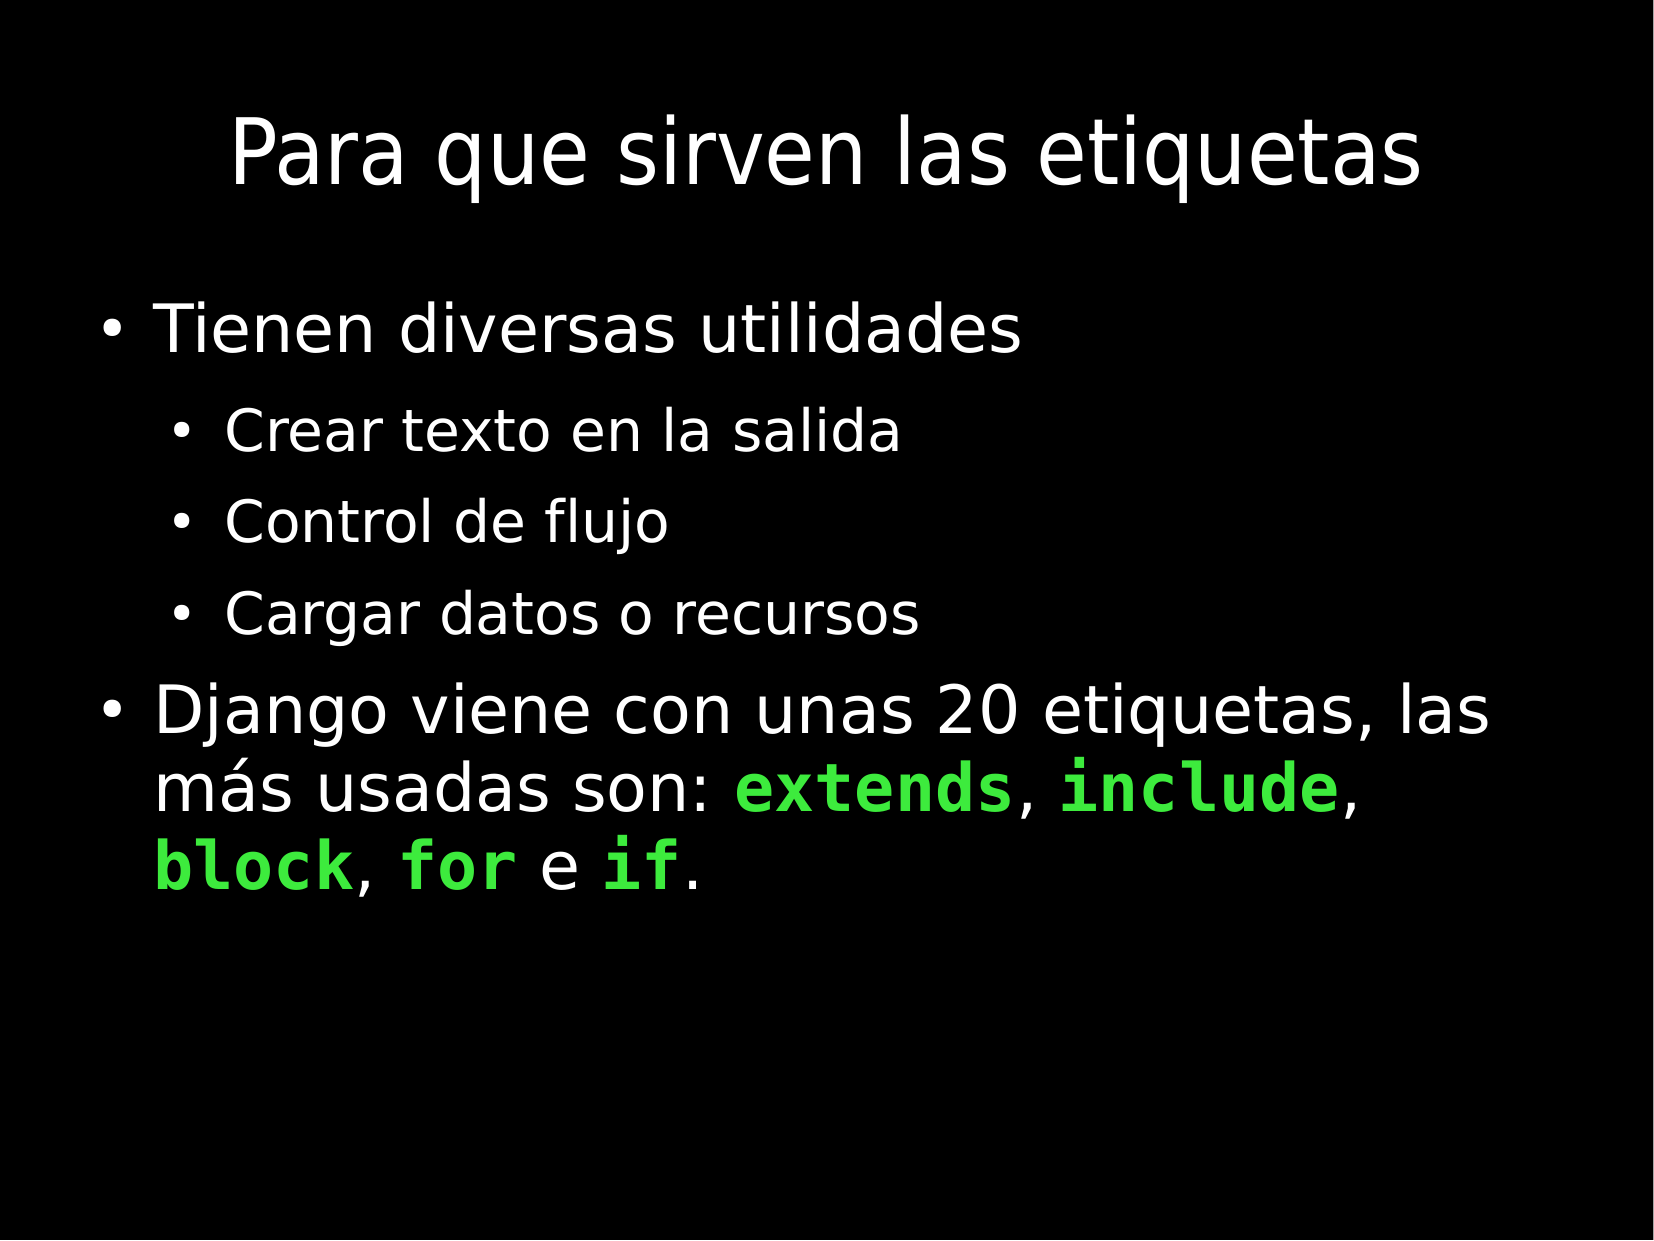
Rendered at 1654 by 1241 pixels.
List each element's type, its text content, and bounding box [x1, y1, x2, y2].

list Tienen diversas utilidades Crear texto en la salida Control de flujo Cargar datos o recursos Django viene con unas 20 etiquetas, las más usadas son: extends, include, block, for e if. [82, 290, 1571, 1010]
title Para que sirven las etiquetas [82, 49, 1571, 257]
